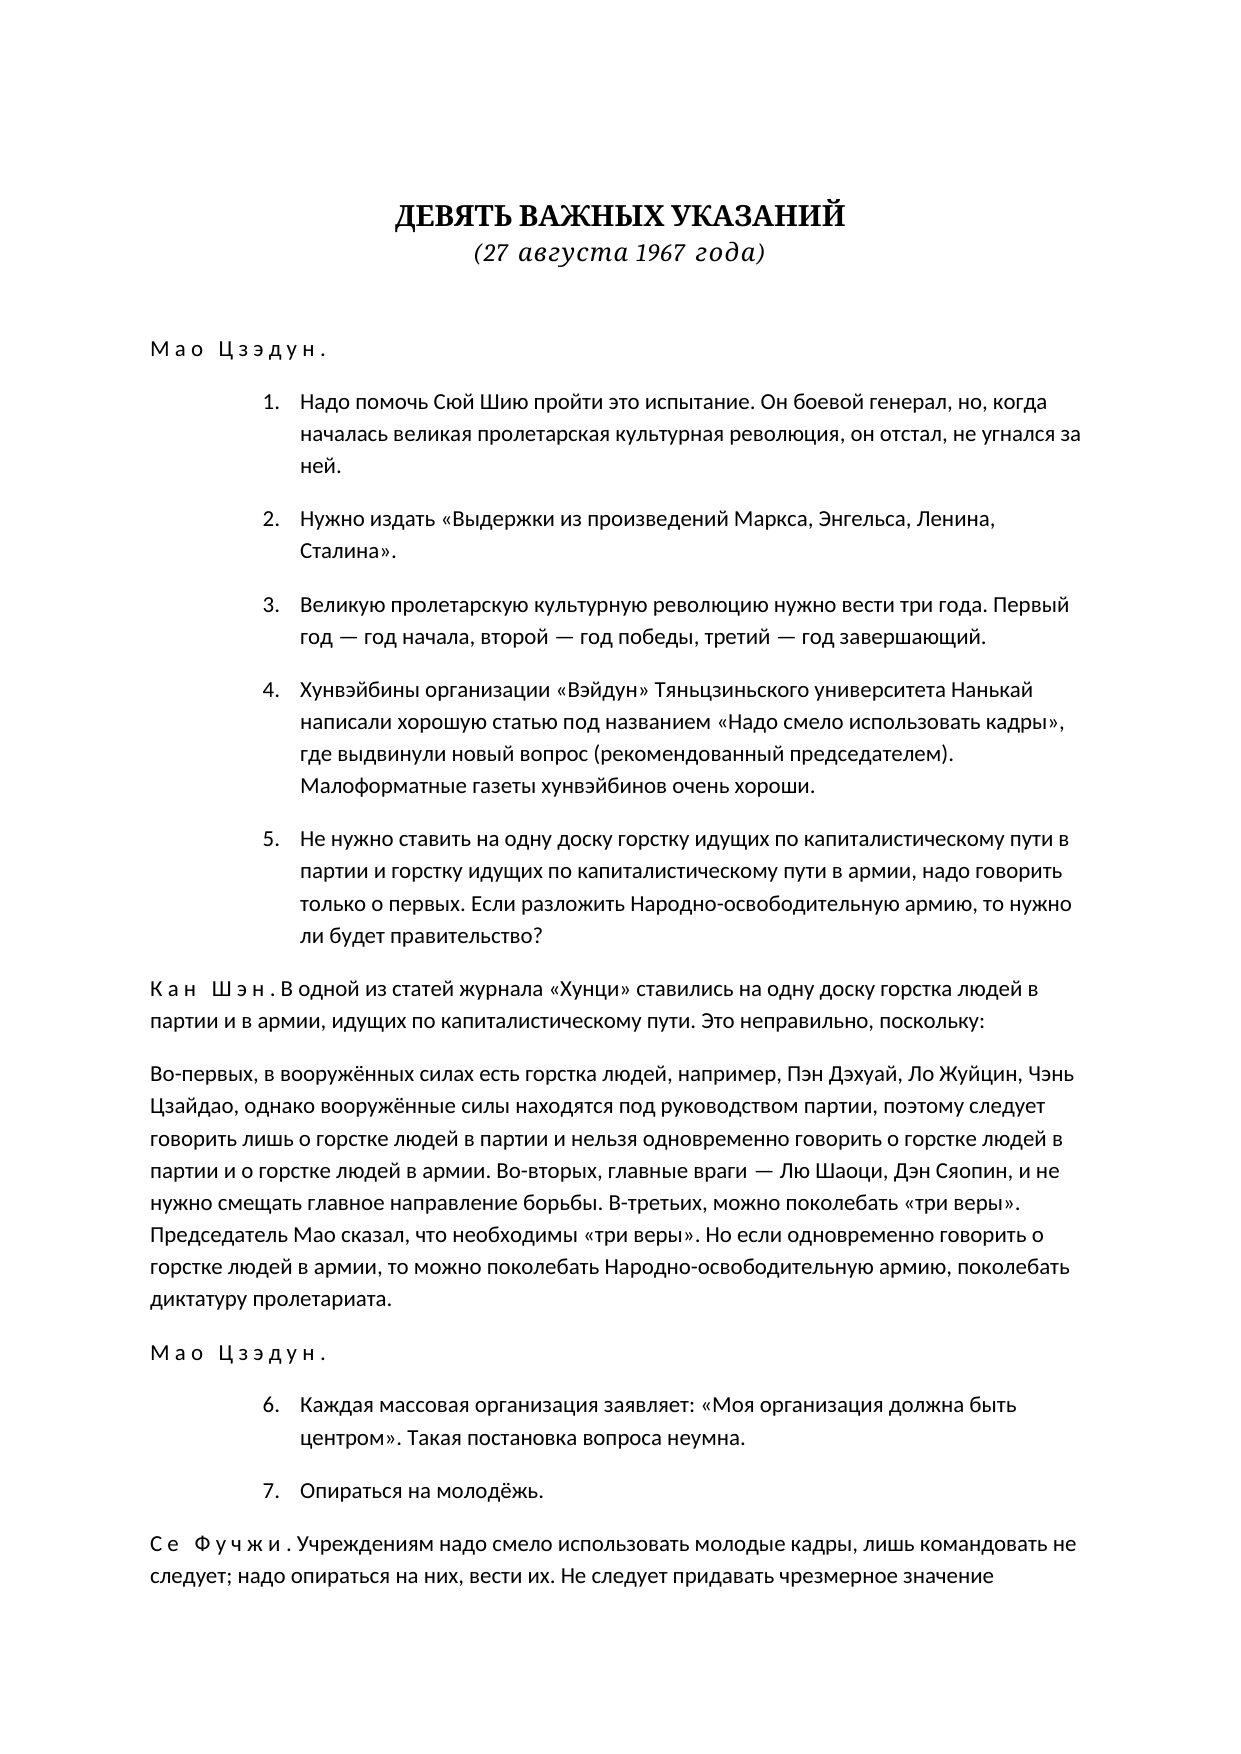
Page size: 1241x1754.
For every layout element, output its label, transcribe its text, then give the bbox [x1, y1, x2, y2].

list Хунвэйбины организации «Вэйдун» Тяньцзиньского университета Нанькай написали хорошую статью под названием «Надо смело использовать кадры», где выдвинули новый вопрос (рекомендованный председателем). Малоформатные газеты хунвэйбинов очень хороши. [262, 675, 1091, 799]
text Мао Цзэдун. [150, 1338, 1091, 1366]
text (27 августа 1967 года) [150, 238, 1091, 267]
text Мао Цзэдун. [150, 334, 1091, 362]
list Не нужно ставить на одну доску горстку идущих по капиталистическому пути в партии и горстку идущих по капиталистическому пути в армии, надо говорить только о первых. Если разложить Народно-освободительную армию, то нужно ли будет правительство? [262, 824, 1091, 949]
text Се Фучжи. Учреждениям надо смело использовать молодые кадры, лишь командовать не следует; надо опираться на них, вести их. Не следует придавать чрезмерное значение [150, 1529, 1091, 1589]
list Каждая массовая организация заявляет: «Моя организация должна быть центром». Такая постановка вопроса неумна. [262, 1391, 1091, 1451]
text Кан Шэн. В одной из статей журнала «Хунци» ставились на одну доску горстка людей в партии и в армии, идущих по капиталистическому пути. Это неправильно, поскольку: [150, 974, 1091, 1034]
list Надо помочь Сюй Шию пройти это испытание. Он боевой генерал, но, когда началась великая пролетарская культурная революция, он отстал, не угнался за ней. [262, 387, 1091, 479]
list Нужно издать «Выдержки из произведений Маркса, Энгельса, Ленина, Сталина». [262, 504, 1091, 565]
list Опираться на молодёжь. [262, 1476, 1091, 1504]
list Великую пролетарскую культурную революцию нужно вести три года. Первый год — год начала, второй — год победы, третий — год завершающий. [262, 590, 1091, 650]
subtitle Девять важных указаний [150, 200, 1091, 233]
text Во-первых, в вооружённых силах есть горстка людей, например, Пэн Дэхуай, Ло Жуйцин, Чэнь Цзайдао, однако вооружённые силы находятся под руководством партии, поэтому следует говорить лишь о горстке людей в партии и нельзя одновременно говорить о горстке людей в партии и о горстке людей в армии. Во-вторых, главные враги — Лю Шаоци, Дэн Сяопин, и не нужно смещать главное направление борьбы. В-третьих, можно поколебать «три веры». Председатель Мао сказал, что необходимы «три веры». Но если одновременно говорить о горстке людей в армии, то можно поколебать Народно-освободительную армию, поколебать диктатуру пролетариата. [150, 1059, 1091, 1313]
